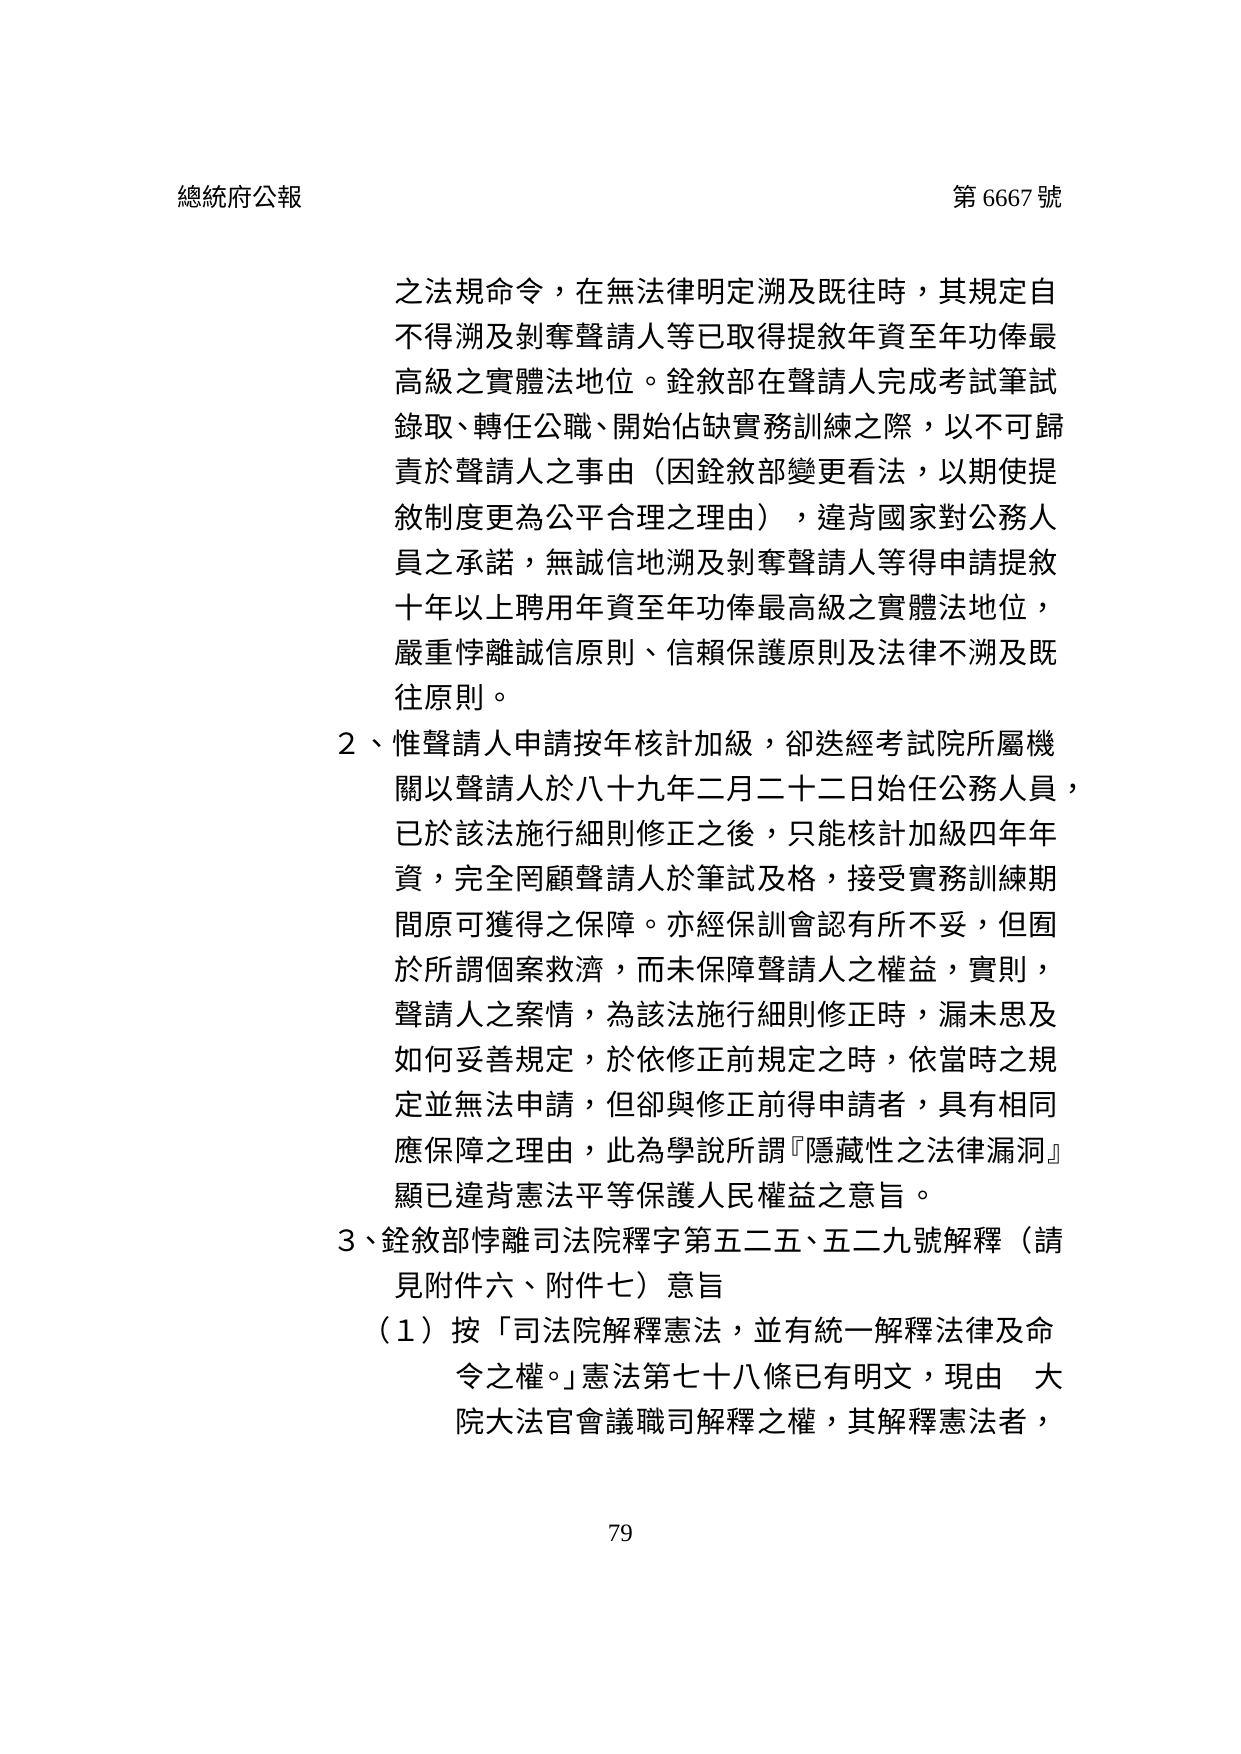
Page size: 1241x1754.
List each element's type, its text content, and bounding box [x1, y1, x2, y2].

text ３、銓敘部悖離司法院釋字第五二五、五二九號解釋（請見附件六、附件七）意旨 [332, 1215, 1063, 1306]
text ２、惟聲請人申請按年核計加級，卻迭經考試院所屬機關以聲請人於八十九年二月二十二日始任公務人員，已於該法施行細則修正之後，只能核計加級四年年資，完全罔顧聲請人於筆試及格，接受實務訓練期間原可獲得之保障。亦經保訓會認有所不妥，但囿於所謂個案救濟，而未保障聲請人之權益，實則，聲請人之案情，為該法施行細則修正時，漏未思及如何妥善規定，於依修正前規定之時，依當時之規定並無法申請，但卻與修正前得申請者，具有相同應保障之理由，此為學說所謂『隱藏性之法律漏洞』，顯已違背憲法平等保護人民權益之意旨。 [332, 718, 1063, 1215]
text 之法規命令，在無法律明定溯及既往時，其規定自不得溯及剝奪聲請人等已取得提敘年資至年功俸最高級之實體法地位。銓敘部在聲請人完成考試筆試錄取、轉任公職、開始佔缺實務訓練之際，以不可歸責於聲請人之事由（因銓敘部變更看法，以期使提敘制度更為公平合理之理由），違背國家對公務人員之承諾，無誠信地溯及剝奪聲請人等得申請提敘十年以上聘用年資至年功俸最高級之實體法地位，嚴重悖離誠信原則、信賴保護原則及法律不溯及既往原則。 [332, 266, 1063, 718]
text （１）按「司法院解釋憲法，並有統一解釋法律及命令之權。」憲法第七十八條已有明文，現由 大院大法官會議職司解釋之權，其解釋憲法者， [361, 1306, 1063, 1441]
